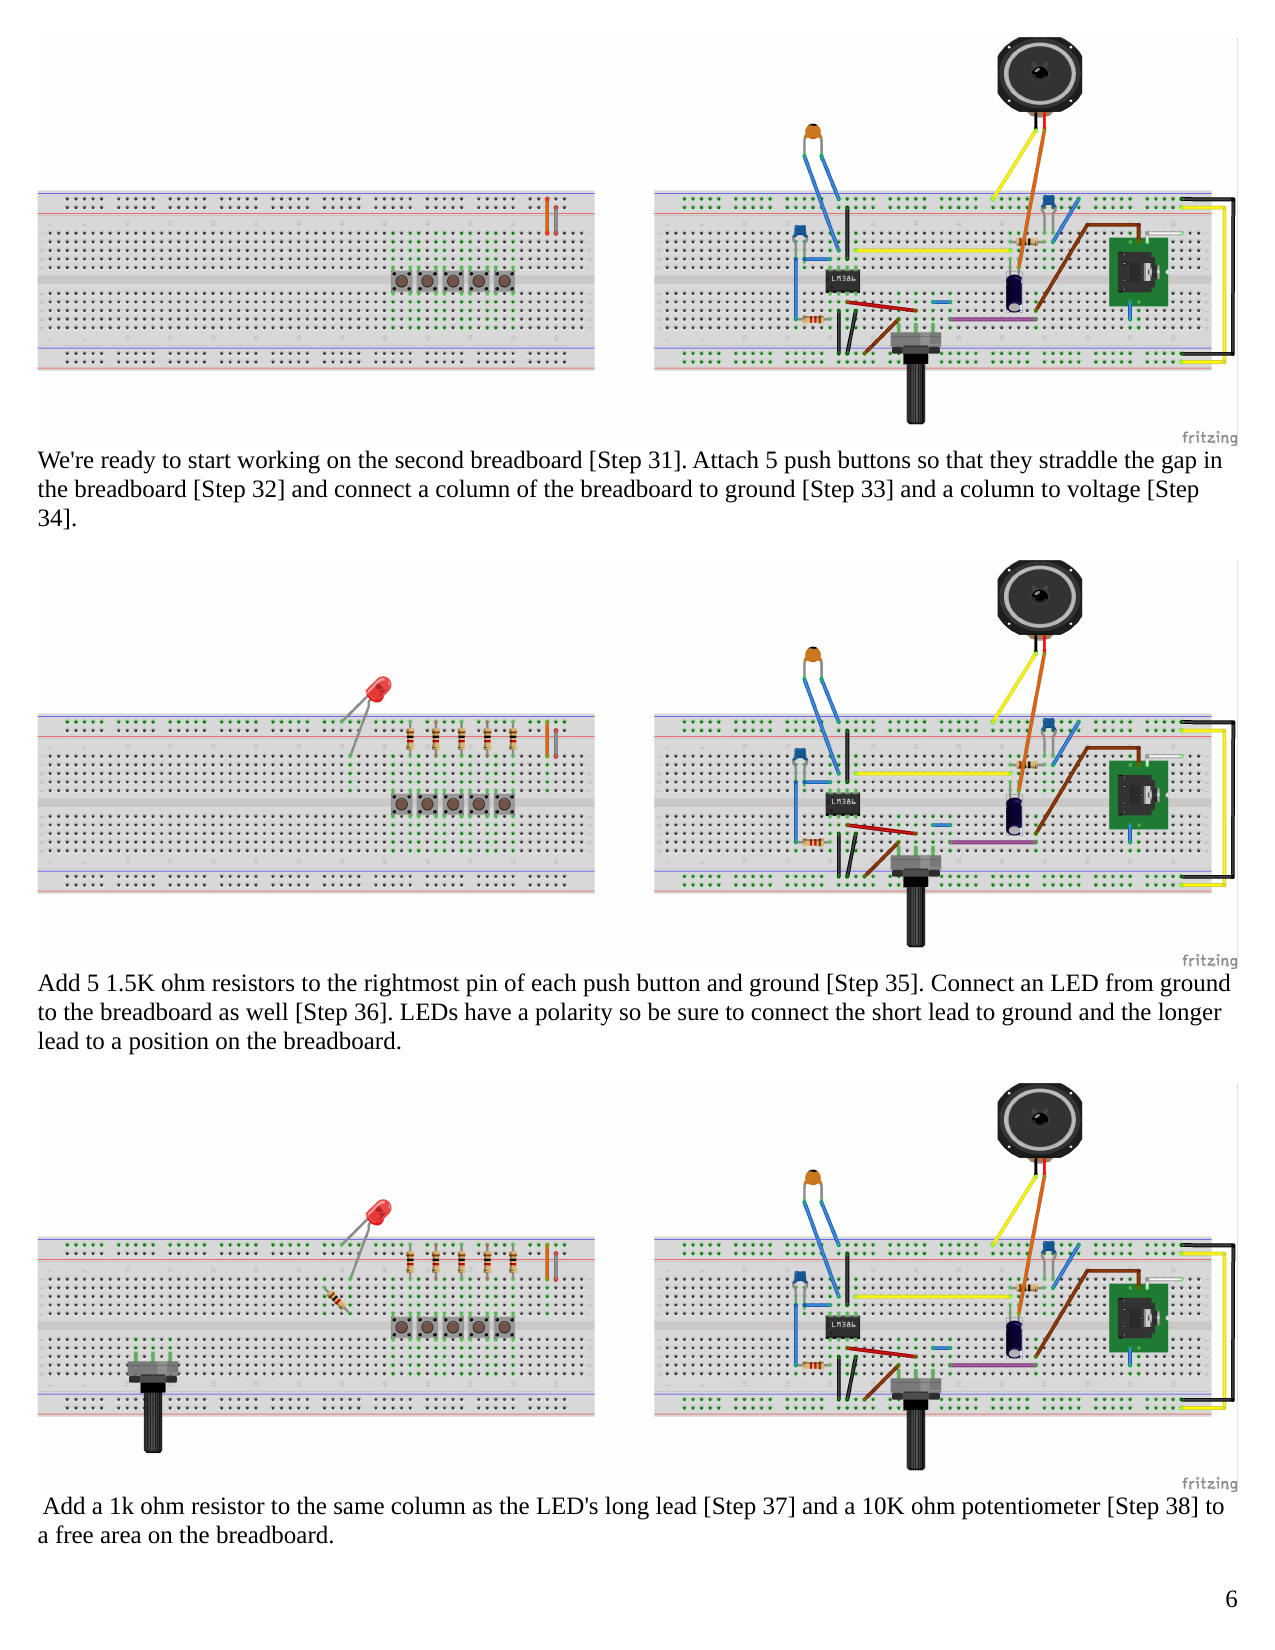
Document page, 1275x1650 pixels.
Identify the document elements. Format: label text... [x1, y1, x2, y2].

picture [37, 560, 1238, 969]
text We're ready to start working on the second breadboard [Step 31]. Attach 5 push buttons so that they straddle the gap in the breadboard [Step 32] and connect a column of the breadboard to ground [Step 33] and a column to voltage [Step 34]. [37, 446, 1237, 532]
text Add 5 1.5K ohm resistors to the rightmost pin of each push button and ground [Step 35]. Connect an LED from ground to the breadboard as well [Step 36]. LEDs have a polarity so be sure to connect the short lead to ground and the longer lead to a position on the breadboard. [37, 969, 1237, 1054]
picture [37, 37, 1238, 446]
text Add a 1k ohm resistor to the same column as the LED's long lead [Step 37] and a 10K ohm potentiometer [Step 38] to a free area on the breadboard. [37, 1492, 1237, 1549]
picture [37, 1083, 1238, 1492]
